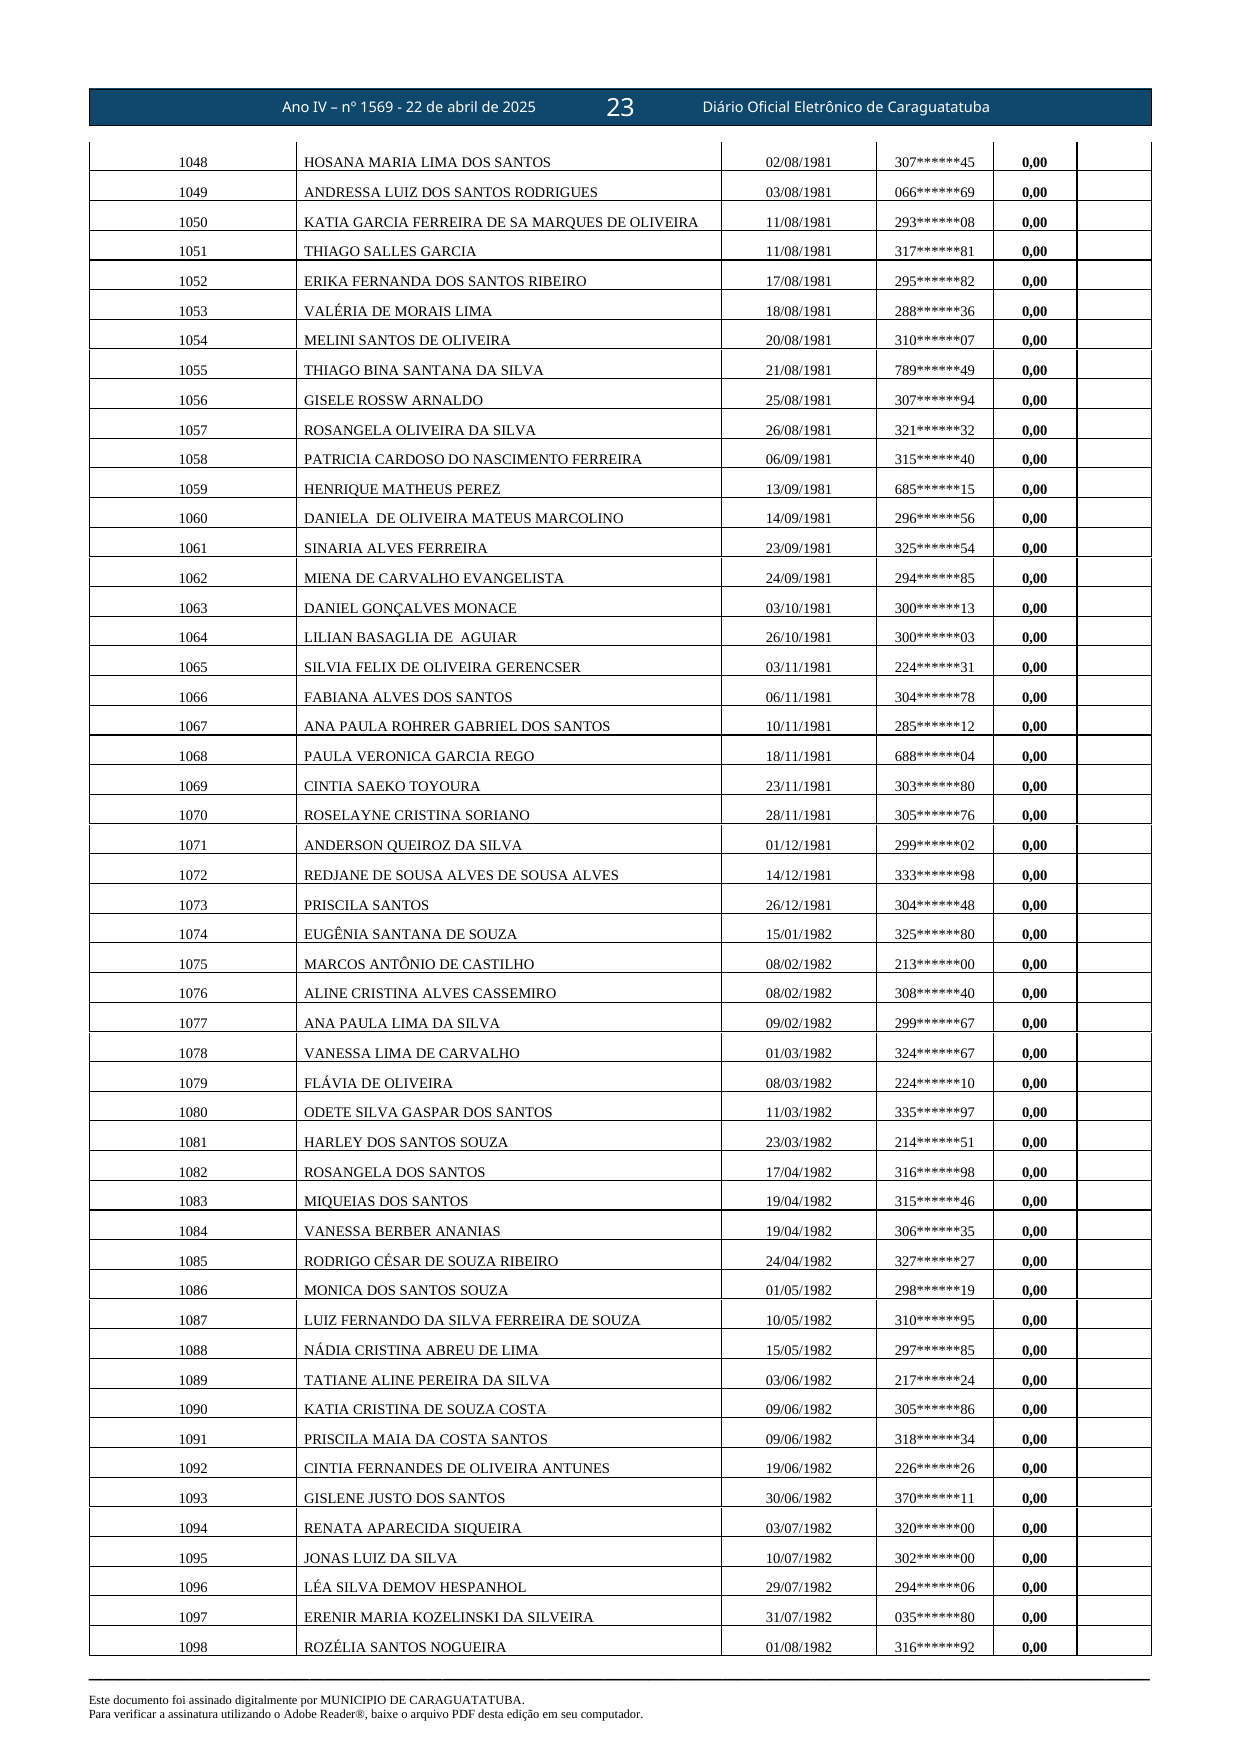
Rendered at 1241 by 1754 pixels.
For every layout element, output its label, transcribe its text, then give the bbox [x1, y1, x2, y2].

table_cell 20/08/1981 [722, 320, 876, 348]
table_cell 0,00 [994, 290, 1076, 319]
table_cell 0,00 [994, 142, 1076, 170]
table_cell 0,00 [994, 1596, 1076, 1625]
table_cell SILVIA FELIX DE OLIVEIRA GERENCSER [297, 646, 721, 675]
table_cell 26/12/1981 [722, 884, 876, 913]
table_cell [1078, 765, 1151, 794]
table_cell 1058 [90, 439, 296, 467]
table_cell 1090 [90, 1389, 296, 1417]
table_cell 1054 [90, 320, 296, 348]
table_cell 685******15 [877, 468, 993, 497]
table_cell FABIANA ALVES DOS SANTOS [297, 676, 721, 705]
table_cell 0,00 [994, 201, 1076, 230]
table_cell 0,00 [994, 943, 1076, 972]
table_cell MARCOS ANTÔNIO DE CASTILHO [297, 943, 721, 972]
table_cell 0,00 [994, 1478, 1076, 1506]
table_cell MELINI SANTOS DE OLIVEIRA [297, 320, 721, 348]
table_cell 1078 [90, 1033, 296, 1061]
table_cell 1096 [90, 1567, 296, 1595]
table_cell 324******67 [877, 1033, 993, 1061]
table_cell 0,00 [994, 1062, 1076, 1091]
table_cell PRISCILA MAIA DA COSTA SANTOS [297, 1418, 721, 1447]
table_cell THIAGO SALLES GARCIA [297, 231, 721, 259]
table_cell 1097 [90, 1596, 296, 1625]
table_cell [1078, 528, 1151, 556]
table_cell 21/08/1981 [722, 350, 876, 378]
table_cell PATRICIA CARDOSO DO NASCIMENTO FERREIRA [297, 439, 721, 467]
table_cell 14/12/1981 [722, 854, 876, 883]
table_cell 0,00 [994, 646, 1076, 675]
table_cell 03/07/1982 [722, 1508, 876, 1536]
table_cell [1078, 943, 1151, 972]
table_cell 1092 [90, 1448, 296, 1477]
table_cell 0,00 [994, 1626, 1076, 1655]
table_cell 11/08/1981 [722, 231, 876, 259]
table_cell 30/06/1982 [722, 1478, 876, 1506]
table_cell CINTIA FERNANDES DE OLIVEIRA ANTUNES [297, 1448, 721, 1477]
table_cell 1048 [90, 142, 296, 170]
table_cell 294******85 [877, 558, 993, 586]
table_cell 1071 [90, 825, 296, 853]
table_cell 0,00 [994, 261, 1076, 289]
table_cell 19/04/1982 [722, 1211, 876, 1239]
table_cell 295******82 [877, 261, 993, 289]
table_cell 304******48 [877, 884, 993, 913]
table_cell 0,00 [994, 1033, 1076, 1061]
table_cell 0,00 [994, 320, 1076, 348]
table_cell [1078, 1151, 1151, 1180]
table_cell 320******00 [877, 1508, 993, 1536]
table_cell 316******92 [877, 1626, 993, 1655]
table_cell ANA PAULA ROHRER GABRIEL DOS SANTOS [297, 706, 721, 734]
table_cell [1078, 1508, 1151, 1536]
table_cell [1078, 587, 1151, 616]
table_cell 03/10/1981 [722, 587, 876, 616]
table_cell 0,00 [994, 1418, 1076, 1447]
table_cell 1088 [90, 1329, 296, 1358]
table_cell 23/11/1981 [722, 765, 876, 794]
table_cell LILIAN BASAGLIA DE AGUIAR [297, 617, 721, 645]
table_cell 1057 [90, 409, 296, 438]
table_cell 23/03/1982 [722, 1121, 876, 1150]
table_cell 1091 [90, 1418, 296, 1447]
table_cell ROSANGELA OLIVEIRA DA SILVA [297, 409, 721, 438]
table_cell VALÉRIA DE MORAIS LIMA [297, 290, 721, 319]
table_cell 1085 [90, 1240, 296, 1269]
table_cell MIQUEIAS DOS SANTOS [297, 1181, 721, 1209]
table_cell VANESSA BERBER ANANIAS [297, 1211, 721, 1239]
table_cell KATIA GARCIA FERREIRA DE SA MARQUES DE OLIVEIRA [297, 201, 721, 230]
table_cell ERENIR MARIA KOZELINSKI DA SILVEIRA [297, 1596, 721, 1625]
table_cell 08/02/1982 [722, 943, 876, 972]
table_cell 0,00 [994, 587, 1076, 616]
table_cell GISELE ROSSW ARNALDO [297, 379, 721, 408]
table_cell 1055 [90, 350, 296, 378]
table_cell RODRIGO CÉSAR DE SOUZA RIBEIRO [297, 1240, 721, 1269]
table_cell 19/06/1982 [722, 1448, 876, 1477]
table_cell 1082 [90, 1151, 296, 1180]
table_cell 0,00 [994, 1151, 1076, 1180]
table_cell [1078, 973, 1151, 1002]
table_cell DANIEL GONÇALVES MONACE [297, 587, 721, 616]
table_cell 306******35 [877, 1211, 993, 1239]
table_cell 0,00 [994, 231, 1076, 259]
table_cell 03/06/1982 [722, 1359, 876, 1388]
table_cell GISLENE JUSTO DOS SANTOS [297, 1478, 721, 1506]
table_cell 10/05/1982 [722, 1300, 876, 1328]
table_cell 1081 [90, 1121, 296, 1150]
table_cell 1056 [90, 379, 296, 408]
table_cell [1078, 795, 1151, 823]
table_cell 303******80 [877, 765, 993, 794]
table_cell [1078, 1181, 1151, 1209]
table_cell 0,00 [994, 914, 1076, 942]
table_cell 1072 [90, 854, 296, 883]
table_cell 1076 [90, 973, 296, 1002]
table_cell 0,00 [994, 439, 1076, 467]
table_cell [1078, 736, 1151, 764]
table_cell 297******85 [877, 1329, 993, 1358]
table_cell ERIKA FERNANDA DOS SANTOS RIBEIRO [297, 261, 721, 289]
table_cell 335******97 [877, 1092, 993, 1120]
table_cell [1078, 1329, 1151, 1358]
table_cell 0,00 [994, 1092, 1076, 1120]
table_cell 0,00 [994, 1359, 1076, 1388]
table_cell [1078, 320, 1151, 348]
table_cell 14/09/1981 [722, 498, 876, 527]
table_cell 296******56 [877, 498, 993, 527]
table_cell [1078, 1211, 1151, 1239]
table_cell 321******32 [877, 409, 993, 438]
table_cell [1078, 1389, 1151, 1417]
table_cell 298******19 [877, 1270, 993, 1298]
table_cell 224******10 [877, 1062, 993, 1091]
table_cell 0,00 [994, 1448, 1076, 1477]
table_cell 09/06/1982 [722, 1418, 876, 1447]
table_cell 10/11/1981 [722, 706, 876, 734]
table_cell 285******12 [877, 706, 993, 734]
table_cell 19/04/1982 [722, 1181, 876, 1209]
table_cell 1052 [90, 261, 296, 289]
table_cell 304******78 [877, 676, 993, 705]
table_cell 1049 [90, 171, 296, 200]
table_cell 1053 [90, 290, 296, 319]
table_cell [1078, 617, 1151, 645]
table_cell 1074 [90, 914, 296, 942]
table_cell 0,00 [994, 1240, 1076, 1269]
table_cell 1064 [90, 617, 296, 645]
table_cell 03/11/1981 [722, 646, 876, 675]
table_cell 0,00 [994, 765, 1076, 794]
table_cell [1078, 1003, 1151, 1031]
table_cell 370******11 [877, 1478, 993, 1506]
table_cell 217******24 [877, 1359, 993, 1388]
table_cell 0,00 [994, 558, 1076, 586]
table_cell 1080 [90, 1092, 296, 1120]
table_cell [1078, 1359, 1151, 1388]
table_cell [1078, 646, 1151, 675]
table_cell 325******80 [877, 914, 993, 942]
table_cell 24/04/1982 [722, 1240, 876, 1269]
table_cell 1087 [90, 1300, 296, 1328]
table_cell 10/07/1982 [722, 1537, 876, 1566]
table_cell RENATA APARECIDA SIQUEIRA [297, 1508, 721, 1536]
table_cell 1077 [90, 1003, 296, 1031]
table_cell [1078, 1448, 1151, 1477]
table_cell 01/08/1982 [722, 1626, 876, 1655]
table_cell 308******40 [877, 973, 993, 1002]
table_cell 25/08/1981 [722, 379, 876, 408]
table_cell 0,00 [994, 884, 1076, 913]
table_cell 1073 [90, 884, 296, 913]
table_cell 327******27 [877, 1240, 993, 1269]
table_cell 06/09/1981 [722, 439, 876, 467]
table_cell [1078, 558, 1151, 586]
table_cell [1078, 171, 1151, 200]
table_cell [1078, 350, 1151, 378]
table_cell 26/08/1981 [722, 409, 876, 438]
table_cell 0,00 [994, 1389, 1076, 1417]
table_cell 789******49 [877, 350, 993, 378]
table_cell 226******26 [877, 1448, 993, 1477]
table_cell 0,00 [994, 171, 1076, 200]
table_cell 0,00 [994, 1508, 1076, 1536]
table_cell 213******00 [877, 943, 993, 972]
table_cell 03/08/1981 [722, 171, 876, 200]
table_cell 307******94 [877, 379, 993, 408]
table_cell ROSELAYNE CRISTINA SORIANO [297, 795, 721, 823]
table_cell 01/12/1981 [722, 825, 876, 853]
table_cell HARLEY DOS SANTOS SOUZA [297, 1121, 721, 1150]
table_cell 0,00 [994, 617, 1076, 645]
table_cell 1062 [90, 558, 296, 586]
table_cell 299******02 [877, 825, 993, 853]
table_cell 0,00 [994, 973, 1076, 1002]
table_cell MIENA DE CARVALHO EVANGELISTA [297, 558, 721, 586]
table_cell [1078, 1626, 1151, 1655]
table_cell 293******08 [877, 201, 993, 230]
table_cell [1078, 409, 1151, 438]
table_cell ANA PAULA LIMA DA SILVA [297, 1003, 721, 1031]
table_cell 15/05/1982 [722, 1329, 876, 1358]
table_cell 15/01/1982 [722, 914, 876, 942]
table_cell 1069 [90, 765, 296, 794]
table_cell 0,00 [994, 498, 1076, 527]
table_cell 325******54 [877, 528, 993, 556]
table_cell 0,00 [994, 706, 1076, 734]
table_cell 0,00 [994, 1567, 1076, 1595]
table_cell 0,00 [994, 854, 1076, 883]
table_cell 1059 [90, 468, 296, 497]
table_cell EUGÊNIA SANTANA DE SOUZA [297, 914, 721, 942]
table_cell 11/03/1982 [722, 1092, 876, 1120]
table_cell 23/09/1981 [722, 528, 876, 556]
table_cell NÁDIA CRISTINA ABREU DE LIMA [297, 1329, 721, 1358]
table_cell 11/08/1981 [722, 201, 876, 230]
table_cell DANIELA DE OLIVEIRA MATEUS MARCOLINO [297, 498, 721, 527]
table_cell 01/05/1982 [722, 1270, 876, 1298]
table_cell [1078, 439, 1151, 467]
table_cell 01/03/1982 [722, 1033, 876, 1061]
table_cell HENRIQUE MATHEUS PEREZ [297, 468, 721, 497]
table_cell SINARIA ALVES FERREIRA [297, 528, 721, 556]
table_cell [1078, 676, 1151, 705]
table_cell 24/09/1981 [722, 558, 876, 586]
table_cell 17/04/1982 [722, 1151, 876, 1180]
table_cell 317******81 [877, 231, 993, 259]
table_cell JONAS LUIZ DA SILVA [297, 1537, 721, 1566]
table_cell [1078, 1240, 1151, 1269]
table_cell 0,00 [994, 379, 1076, 408]
table_cell FLÁVIA DE OLIVEIRA [297, 1062, 721, 1091]
table_cell 0,00 [994, 1537, 1076, 1566]
table_cell 0,00 [994, 1181, 1076, 1209]
table_cell [1078, 231, 1151, 259]
table_cell [1078, 1092, 1151, 1120]
table_cell 1061 [90, 528, 296, 556]
table_cell 305******76 [877, 795, 993, 823]
table_cell 17/08/1981 [722, 261, 876, 289]
table_cell 300******03 [877, 617, 993, 645]
table_cell 300******13 [877, 587, 993, 616]
table_cell 307******45 [877, 142, 993, 170]
table_cell 1094 [90, 1508, 296, 1536]
table_cell 1063 [90, 587, 296, 616]
table_cell ALINE CRISTINA ALVES CASSEMIRO [297, 973, 721, 1002]
table_cell 0,00 [994, 1300, 1076, 1328]
table_cell 0,00 [994, 1003, 1076, 1031]
table_cell 0,00 [994, 825, 1076, 853]
table_cell 1095 [90, 1537, 296, 1566]
table_cell 06/11/1981 [722, 676, 876, 705]
table_cell 0,00 [994, 1121, 1076, 1150]
table_cell 0,00 [994, 736, 1076, 764]
table_cell 1068 [90, 736, 296, 764]
table_cell 1093 [90, 1478, 296, 1506]
table_cell ROSANGELA DOS SANTOS [297, 1151, 721, 1180]
table_cell TATIANE ALINE PEREIRA DA SILVA [297, 1359, 721, 1388]
table_cell 224******31 [877, 646, 993, 675]
table_cell LUIZ FERNANDO DA SILVA FERREIRA DE SOUZA [297, 1300, 721, 1328]
table_cell 288******36 [877, 290, 993, 319]
table_cell 305******86 [877, 1389, 993, 1417]
table_cell 09/02/1982 [722, 1003, 876, 1031]
table_cell 31/07/1982 [722, 1596, 876, 1625]
table_cell 315******40 [877, 439, 993, 467]
table_cell 09/06/1982 [722, 1389, 876, 1417]
table_cell 1060 [90, 498, 296, 527]
table_cell [1078, 914, 1151, 942]
table_cell 0,00 [994, 1270, 1076, 1298]
table_cell [1078, 261, 1151, 289]
table_cell [1078, 201, 1151, 230]
table_cell MONICA DOS SANTOS SOUZA [297, 1270, 721, 1298]
table_cell [1078, 1418, 1151, 1447]
table_cell [1078, 825, 1151, 853]
table_cell PAULA VERONICA GARCIA REGO [297, 736, 721, 764]
table_cell 316******98 [877, 1151, 993, 1180]
table_cell ROZÉLIA SANTOS NOGUEIRA [297, 1626, 721, 1655]
table_cell 0,00 [994, 1329, 1076, 1358]
table_cell 18/11/1981 [722, 736, 876, 764]
table_cell 688******04 [877, 736, 993, 764]
table_cell [1078, 142, 1151, 170]
table_cell 08/02/1982 [722, 973, 876, 1002]
table_cell 13/09/1981 [722, 468, 876, 497]
table_cell 1083 [90, 1181, 296, 1209]
table_cell 0,00 [994, 350, 1076, 378]
table_cell [1078, 854, 1151, 883]
table_cell [1078, 1062, 1151, 1091]
table_cell [1078, 1596, 1151, 1625]
table_cell 315******46 [877, 1181, 993, 1209]
table_cell 1051 [90, 231, 296, 259]
table_cell 035******80 [877, 1596, 993, 1625]
table_cell [1078, 1478, 1151, 1506]
table_cell 0,00 [994, 409, 1076, 438]
table_cell [1078, 379, 1151, 408]
table_cell ANDERSON QUEIROZ DA SILVA [297, 825, 721, 853]
table_cell [1078, 1567, 1151, 1595]
table_cell 333******98 [877, 854, 993, 883]
table_cell 318******34 [877, 1418, 993, 1447]
table_cell [1078, 884, 1151, 913]
table_cell 299******67 [877, 1003, 993, 1031]
table_cell KATIA CRISTINA DE SOUZA COSTA [297, 1389, 721, 1417]
table_cell 1084 [90, 1211, 296, 1239]
table_cell [1078, 1033, 1151, 1061]
table_cell 1065 [90, 646, 296, 675]
table_cell 02/08/1981 [722, 142, 876, 170]
table_cell 0,00 [994, 676, 1076, 705]
table_cell PRISCILA SANTOS [297, 884, 721, 913]
table_cell 26/10/1981 [722, 617, 876, 645]
table_cell 1050 [90, 201, 296, 230]
table_cell REDJANE DE SOUSA ALVES DE SOUSA ALVES [297, 854, 721, 883]
table_cell 310******95 [877, 1300, 993, 1328]
table_cell [1078, 498, 1151, 527]
table_cell 1066 [90, 676, 296, 705]
table_cell [1078, 290, 1151, 319]
table_cell 0,00 [994, 528, 1076, 556]
table_cell [1078, 1300, 1151, 1328]
table_cell 1086 [90, 1270, 296, 1298]
table_cell 294******06 [877, 1567, 993, 1595]
table_cell 0,00 [994, 795, 1076, 823]
table_cell THIAGO BINA SANTANA DA SILVA [297, 350, 721, 378]
table_cell 302******00 [877, 1537, 993, 1566]
table_cell 0,00 [994, 1211, 1076, 1239]
table_cell 29/07/1982 [722, 1567, 876, 1595]
table_cell 28/11/1981 [722, 795, 876, 823]
table_cell 1089 [90, 1359, 296, 1388]
table_cell HOSANA MARIA LIMA DOS SANTOS [297, 142, 721, 170]
table_cell 0,00 [994, 468, 1076, 497]
table_cell 1067 [90, 706, 296, 734]
table_cell LÉA SILVA DEMOV HESPANHOL [297, 1567, 721, 1595]
table_cell 18/08/1981 [722, 290, 876, 319]
table_cell 1079 [90, 1062, 296, 1091]
table_cell [1078, 1537, 1151, 1566]
table_cell [1078, 1121, 1151, 1150]
table_cell 310******07 [877, 320, 993, 348]
table_cell CINTIA SAEKO TOYOURA [297, 765, 721, 794]
table_cell 1070 [90, 795, 296, 823]
table_cell [1078, 468, 1151, 497]
table_cell 214******51 [877, 1121, 993, 1150]
table_cell [1078, 1270, 1151, 1298]
table_cell 08/03/1982 [722, 1062, 876, 1091]
table_cell VANESSA LIMA DE CARVALHO [297, 1033, 721, 1061]
table_cell 1098 [90, 1626, 296, 1655]
table_cell ODETE SILVA GASPAR DOS SANTOS [297, 1092, 721, 1120]
table_cell [1078, 706, 1151, 734]
table_cell ANDRESSA LUIZ DOS SANTOS RODRIGUES [297, 171, 721, 200]
table_cell 1075 [90, 943, 296, 972]
table_cell 066******69 [877, 171, 993, 200]
